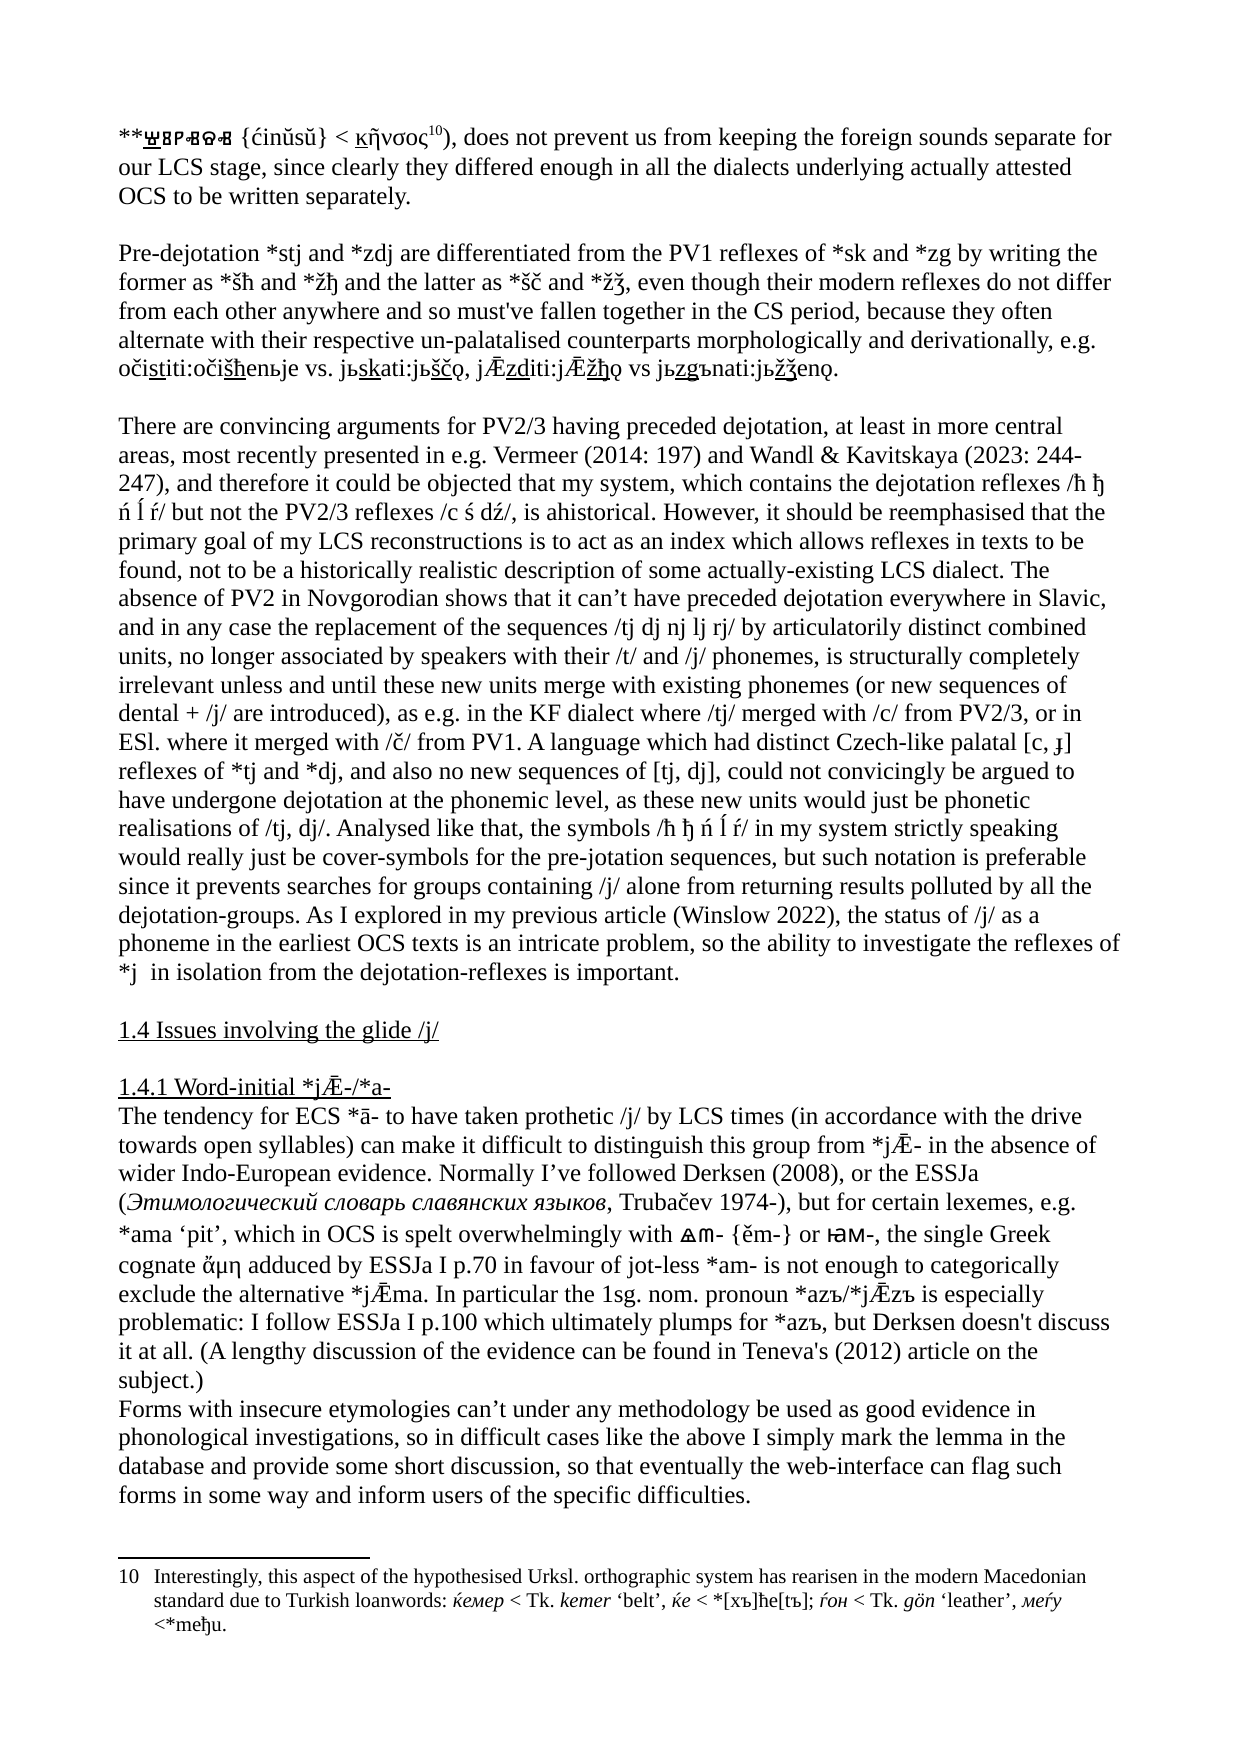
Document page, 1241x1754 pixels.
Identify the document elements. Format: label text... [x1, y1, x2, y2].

text 1.4.1 Word-initial *jǢ‑/*a‑ [118, 1072, 1122, 1101]
text **ⱋⰻⱀⱏⱄⱏ {ćinŭsŭ} < κῆνσος), does not prevent us from keeping the foreign sounds separate for our LCS stage, since clearly they differed enough in all the dialects underlying actually attested OCS to be written separately. [118, 118, 1122, 210]
text Pre-dejotation *stj and *zdj are differentiated from the PV1 reflexes of *sk and *zg by writing the former as *šћ and *žђ and the latter as *šč and *žǯ, even though their modern reflexes do not differ from each other anywhere and so must've fallen together in the CS period, because they often alternate with their respective un-palatalised counterparts morphologically and derivationally, e.g. očistiti:očišћenьje vs. jьskati:jьščǫ, jǢzditi:jǢžђǫ vs jьzgъnati:jьžǯenǫ. [118, 238, 1122, 382]
text The tendency for ECS *ā- to have taken prothetic /j/ by LCS times (in accordance with the drive towards open syllables) can make it difficult to distinguish this group from *jǢ‑ in the absence of wider Indo-European evidence. Normally I’ve followed Derksen (2008), or the ESSJa (Этимологический словарь славянских языков, Trubačev 1974-), but for certain lexemes, e.g. *ama ‘pit’, which in OCS is spelt overwhelmingly with ⱑⰿ‑ {ěm‑} or ꙗм‑, the single Greek cognate ἄμη adduced by ESSJa I p.70 in favour of jot-less *am- is not enough to categorically exclude the alternative *jǢma. In particular the 1sg. nom. pronoun *azъ/*jǢzъ is especially problematic: I follow ESSJa I p.100 which ultimately plumps for *azъ, but Derksen doesn't discuss it at all. (A lengthy discussion of the evidence can be found in Teneva's (2012) article on the subject.) [118, 1101, 1122, 1394]
text Interestingly, this aspect of the hypothesised Urksl. orthographic system has rearisen in the modern Macedonian standard due to Turkish loanwords: ќемер < Tk. kemer ‘belt’, ќе < *[xъ]ћe[tъ]; ѓон < Tk. gön ‘leather’, меѓу <*meђu. [118, 1564, 1122, 1636]
text Forms with insecure etymologies can’t under any methodology be used as good evidence in phonological investigations, so in difficult cases like the above I simply mark the lemma in the database and provide some short discussion, so that eventually the web-interface can flag such forms in some way and inform users of the specific difficulties. [118, 1394, 1122, 1509]
text 1.4 Issues involving the glide /j/ [118, 1015, 1122, 1043]
text There are convincing arguments for PV2/3 having preceded dejotation, at least in more central areas, most recently presented in e.g. Vermeer (2014: 197) and Wandl & Kavitskaya (2023: 244-247), and therefore it could be objected that my system, which contains the dejotation reflexes /ћ ђ ń ĺ ŕ/ but not the PV2/3 reflexes /c ś dź/, is ahistorical. However, it should be reemphasised that the primary goal of my LCS reconstructions is to act as an index which allows reflexes in texts to be found, not to be a historically realistic description of some actually-existing LCS dialect. The absence of PV2 in Novgorodian shows that it can’t have preceded dejotation everywhere in Slavic, and in any case the replacement of the sequences /tj dj nj lj rj/ by articulatorily distinct combined units, no longer associated by speakers with their /t/ and /j/ phonemes, is structurally completely irrelevant unless and until these new units merge with existing phonemes (or new sequences of dental + /j/ are introduced), as e.g. in the KF dialect where /tj/ merged with /c/ from PV2/3, or in ESl. where it merged with /č/ from PV1. A language which had distinct Czech-like palatal [c, ɟ] reflexes of *tj and *dj, and also no new sequences of [tj, dj], could not convicingly be argued to have undergone dejotation at the phonemic level, as these new units would just be phonetic realisations of /tj, dj/. Analysed like that, the symbols /ћ ђ ń ĺ ŕ/ in my system strictly speaking would really just be cover-symbols for the pre-jotation sequences, but such notation is preferable since it prevents searches for groups containing /j/ alone from returning results polluted by all the dejotation-groups. As I explored in my previous article (Winslow 2022), the status of /j/ as a phoneme in the earliest OCS texts is an intricate problem, so the ability to investigate the reflexes of *j in isolation from the dejotation-reflexes is important. [118, 411, 1122, 986]
